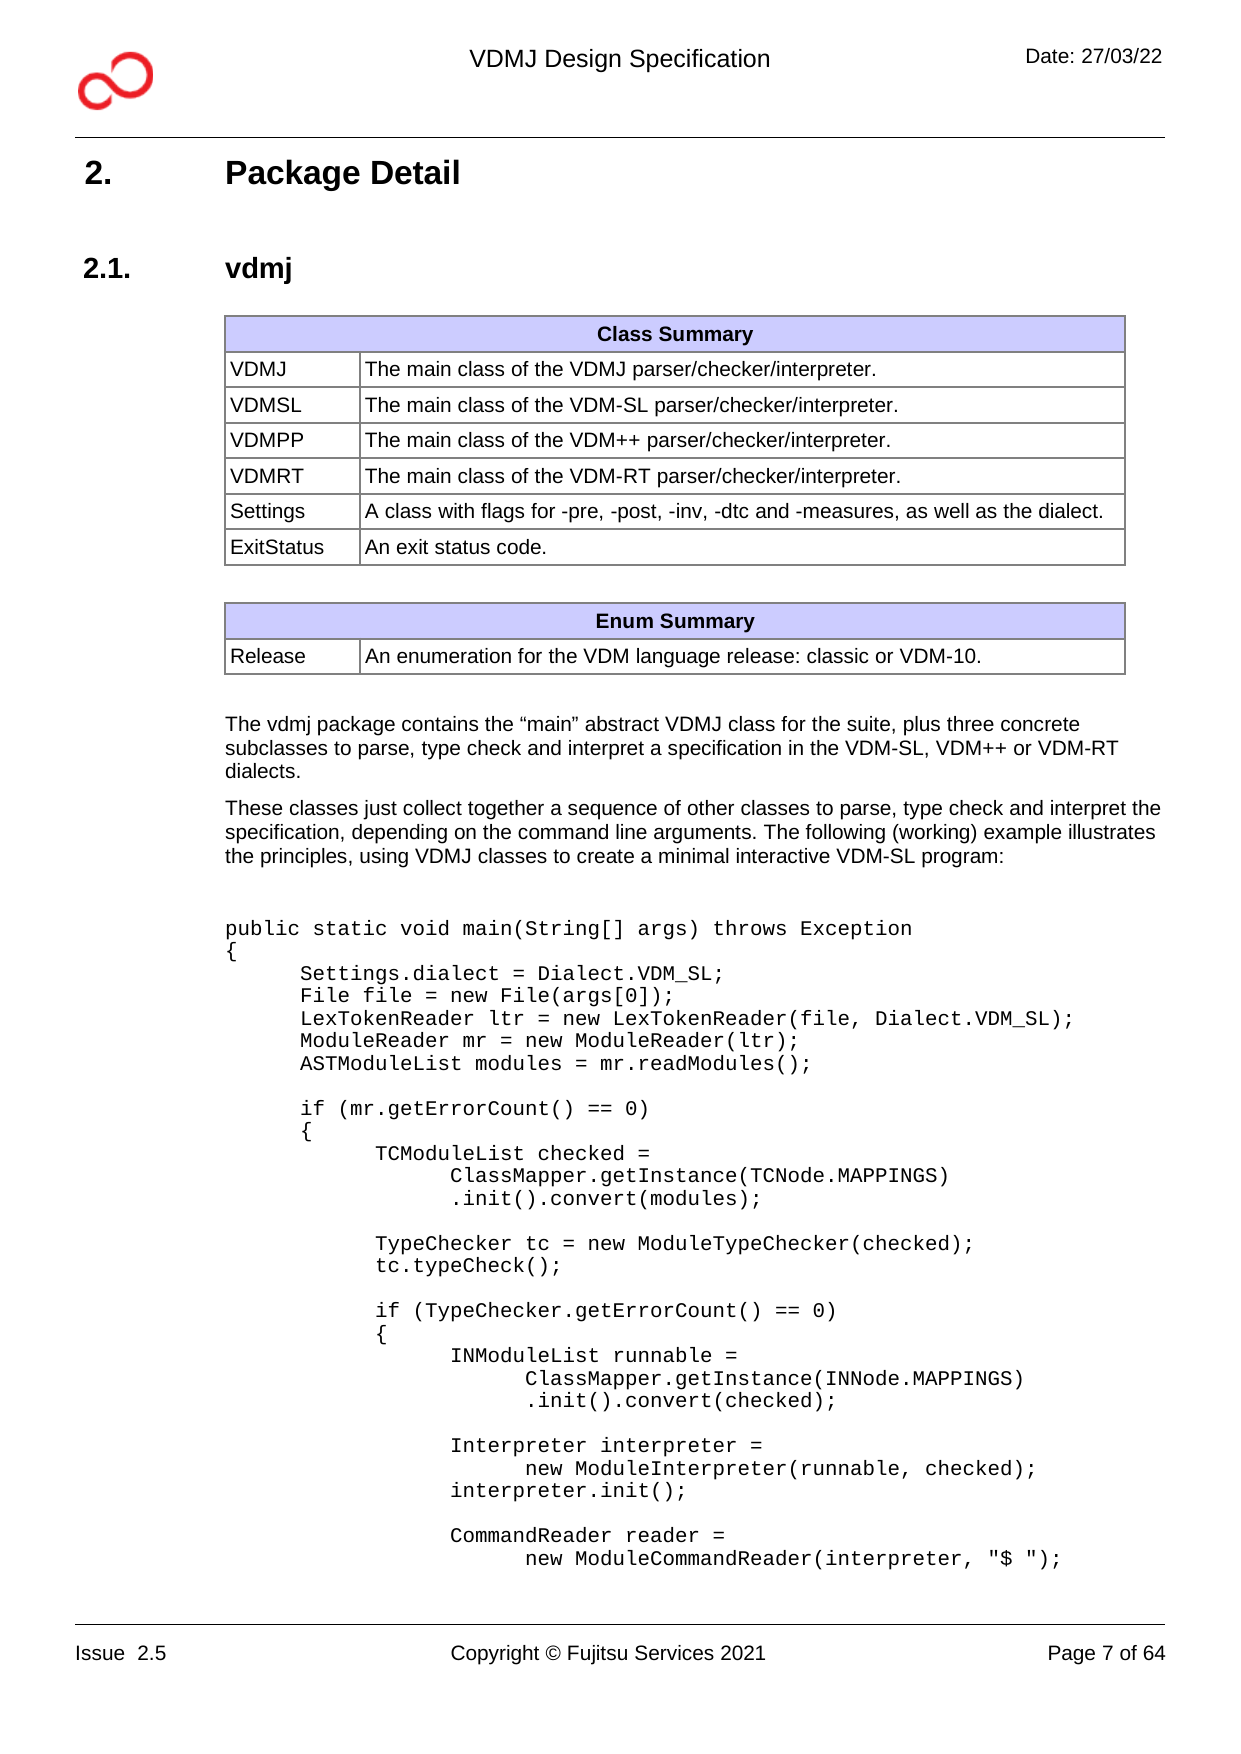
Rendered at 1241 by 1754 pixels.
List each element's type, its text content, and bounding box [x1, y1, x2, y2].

table_cell Settings [226, 495, 359, 528]
text public static void main(String[] args) throws Exception [225, 917, 1165, 939]
table_header Class Summary [226, 317, 1124, 351]
text .init().convert(checked); [225, 1389, 1165, 1412]
table_cell The main class of the VDMJ parser/checker/interpreter. [361, 353, 1124, 386]
table_cell VDMSL [226, 388, 359, 422]
text ModuleReader mr = new ModuleReader(ltr); [225, 1029, 1165, 1052]
table_cell An exit status code. [361, 530, 1124, 564]
text ClassMapper.getInstance(TCNode.MAPPINGS) [225, 1164, 1165, 1187]
text These classes just collect together a sequence of other classes to parse, type check and interpret the specification, depending on the command line arguments. The following (working) example illustrates the principles, using VDMJ classes to create a minimal interactive VDM-SL program: [225, 796, 1165, 868]
table_cell Release [226, 640, 359, 673]
text .init().convert(modules); [225, 1187, 1165, 1209]
text ASTModuleList modules = mr.readModules(); [225, 1052, 1165, 1074]
text Interpreter interpreter = [225, 1434, 1165, 1457]
table_cell VDMRT [226, 459, 359, 493]
text if (TypeChecker.getErrorCount() == 0) [225, 1299, 1165, 1322]
text CommandReader reader = [225, 1524, 1165, 1547]
subtitle Package Detail [75, 153, 1165, 191]
picture [78, 44, 153, 120]
text { [225, 1119, 1165, 1142]
text The vdmj package contains the “main” abstract VDMJ class for the suite, plus three concrete subclasses to parse, type check and interpret a specification in the VDM-SL, VDM++ or VDM-RT dialects. [225, 712, 1165, 784]
text tc.typeCheck(); [225, 1254, 1165, 1277]
text File file = new File(args[0]); [225, 984, 1165, 1007]
table_cell A class with flags for -pre, -post, -inv, -dtc and -measures, as well as the dialect. [361, 495, 1124, 528]
text ClassMapper.getInstance(INNode.MAPPINGS) [225, 1367, 1165, 1389]
text new ModuleInterpreter(runnable, checked); [225, 1457, 1165, 1479]
text Settings.dialect = Dialect.VDM_SL; [225, 962, 1165, 984]
table_cell The main class of the VDM-RT parser/checker/interpreter. [361, 459, 1124, 493]
text TCModuleList checked = [225, 1142, 1165, 1164]
table_cell An enumeration for the VDM language release: classic or VDM-10. [361, 640, 1124, 673]
table_cell VDMPP [226, 424, 359, 457]
text { [225, 939, 1165, 962]
text INModuleList runnable = [225, 1344, 1165, 1367]
subtitle vdmj [75, 251, 1165, 285]
text interpreter.init(); [225, 1479, 1165, 1502]
table_cell VDMJ [226, 353, 359, 386]
text LexTokenReader ltr = new LexTokenReader(file, Dialect.VDM_SL); [225, 1007, 1165, 1029]
table_cell ExitStatus [226, 530, 359, 564]
table_cell The main class of the VDM-SL parser/checker/interpreter. [361, 388, 1124, 422]
table_cell The main class of the VDM++ parser/checker/interpreter. [361, 424, 1124, 457]
text new ModuleCommandReader(interpreter, "$ "); [225, 1547, 1165, 1569]
text TypeChecker tc = new ModuleTypeChecker(checked); [225, 1232, 1165, 1254]
text { [225, 1322, 1165, 1344]
table_header Enum Summary [226, 604, 1124, 638]
text if (mr.getErrorCount() == 0) [225, 1097, 1165, 1119]
